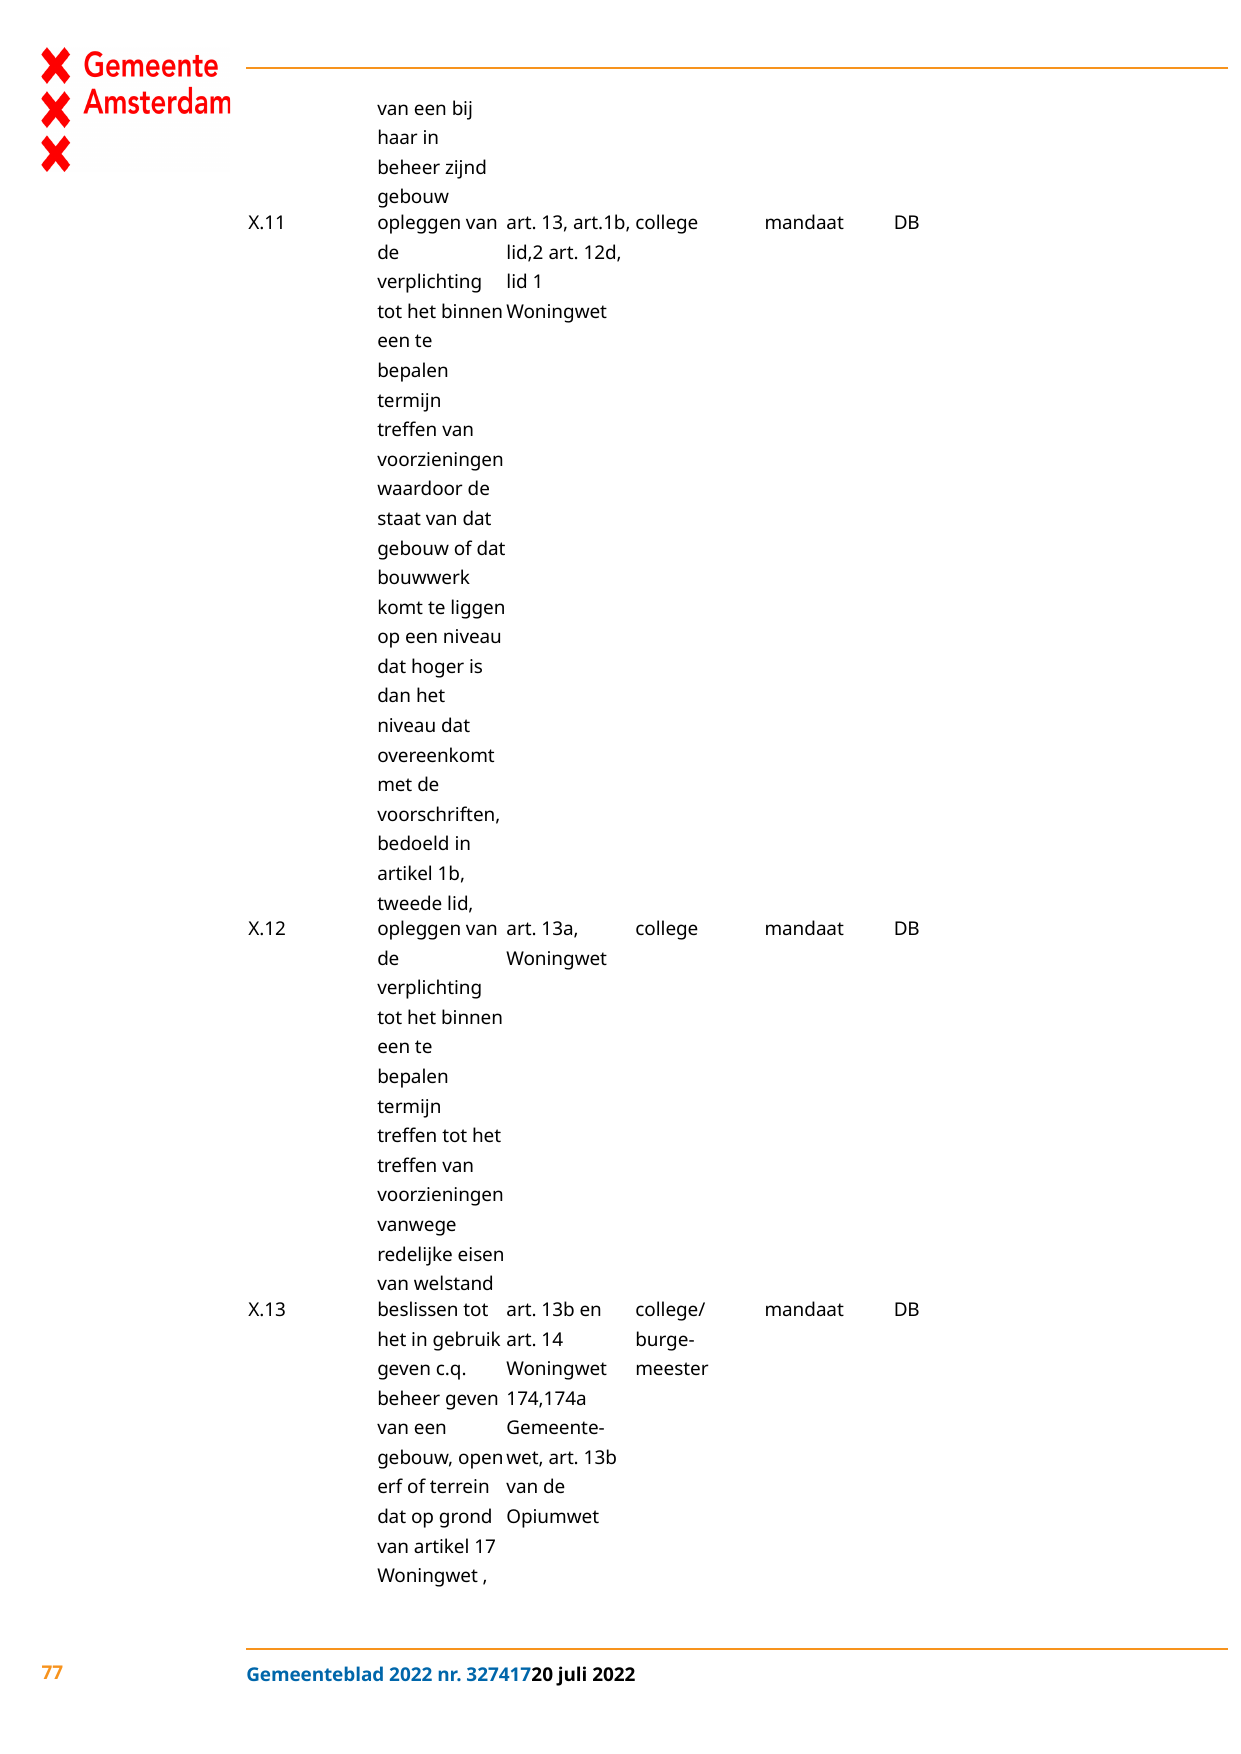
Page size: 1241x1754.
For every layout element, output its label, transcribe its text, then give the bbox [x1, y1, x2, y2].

table_cell [506, 95, 635, 209]
table_cell art. 13, art.1b, lid,2 art. 12d, lid 1 Woningwet [506, 209, 635, 915]
table_cell mandaat [764, 209, 893, 915]
table_cell art. 13a, Woningwet [506, 915, 635, 1296]
table_cell mandaat [764, 915, 893, 1296]
table_cell opleggen van de verplichting tot het binnen een te bepalen termijn treffen tot het treffen van voorzieningen vanwege redelijke eisen van welstand [377, 915, 506, 1296]
table_cell [1023, 95, 1152, 209]
table_cell X.12 [248, 915, 377, 1296]
table_cell college [635, 915, 764, 1296]
picture [41, 47, 231, 172]
table_cell [635, 95, 764, 209]
table_cell DB [894, 209, 1022, 915]
table_cell [1023, 209, 1152, 915]
table_cell DB [894, 915, 1022, 1296]
table_cell [1023, 915, 1152, 1296]
table_cell college [635, 209, 764, 915]
table_cell X.11 [248, 209, 377, 915]
table_cell DB [894, 1296, 1022, 1588]
table_cell [1023, 1296, 1152, 1588]
table_cell beslissen tot het in gebruik geven c.q. beheer geven van een gebouw, open erf of terrein dat op grond van artikel 17 Woningwet , [377, 1296, 506, 1588]
table_cell [894, 95, 1022, 209]
table_cell [248, 95, 377, 209]
table_cell X.13 [248, 1296, 377, 1588]
table_cell college/ burge-meester [635, 1296, 764, 1588]
table_cell art. 13b en art. 14 Woningwet 174,174a Gemeente-wet, art. 13b van de Opiumwet [506, 1296, 635, 1588]
table_cell mandaat [764, 1296, 893, 1588]
table_cell opleggen van de verplichting tot het binnen een te bepalen termijn treffen van voorzieningen waardoor de staat van dat gebouw of dat bouwwerk komt te liggen op een niveau dat hoger is dan het niveau dat overeenkomt met de voorschriften, bedoeld in artikel 1b, tweede lid, [377, 209, 506, 915]
table_cell [764, 95, 893, 209]
table_cell van een bij haar in beheer zijnd gebouw [377, 95, 506, 209]
